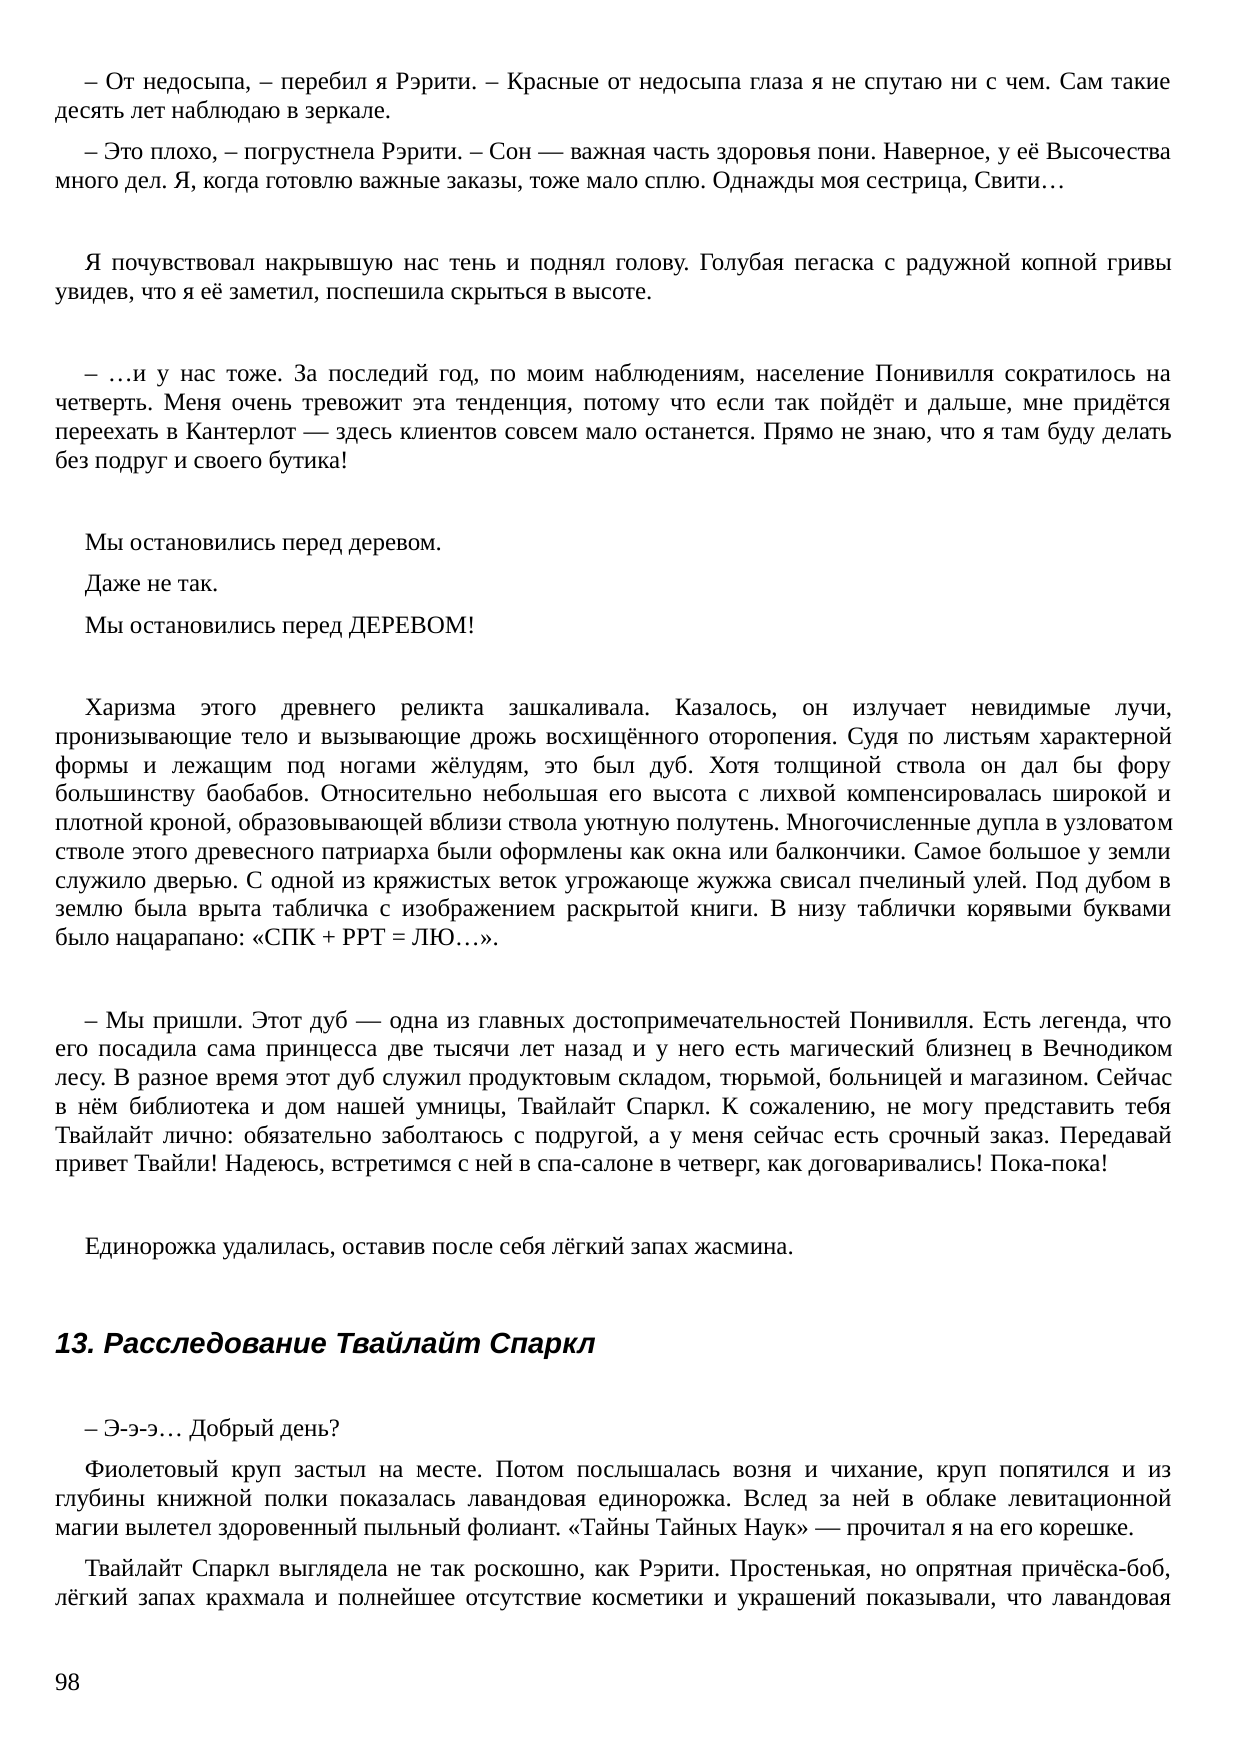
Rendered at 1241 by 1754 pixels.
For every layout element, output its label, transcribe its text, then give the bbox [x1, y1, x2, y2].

text Фиолетовый круп застыл на месте. Потом послышалась возня и чихание, круп попятился и из глубины книжной полки показалась лавандовая единорожка. Вслед за ней в облаке левитационной магии вылетел здоровенный пыльный фолиант. «Тайны Тайных Наук» — прочитал я на его корешке. [55, 1454, 1173, 1541]
text Харизма этого древнего реликта зашкаливала. Казалось, он излучает невидимые лучи, пронизывающие тело и вызывающие дрожь восхищённого оторопения. Судя по листьям характерной формы и лежащим под ногами жёлудям, это был дуб. Хотя толщиной ствола он дал бы фору большинству баобабов. Относительно небольшая его высота с лихвой компенсировалась широкой и плотной кроной, образовывающей вблизи ствола уютную полутень. Многочисленные дупла в узловатом стволе этого древесного патриарха были оформлены как окна или балкончики. Самое большое у земли служило дверью. С одной из кряжистых веток угрожающе жужжа свисал пчелиный улей. Под дубом в землю была врыта табличка с изображением раскрытой книги. В низу таблички корявыми буквами было нацарапано: «СПК + РРТ = ЛЮ…». [55, 692, 1173, 951]
text Я почувствовал накрывшую нас тень и поднял голову. Голубая пегаска с радужной копной гривы увидев, что я её заметил, поспешила скрыться в высоте. [55, 247, 1173, 305]
subtitle 13. Расследование Твайлайт Спаркл [55, 1326, 1173, 1359]
text Мы остановились перед ДЕРЕВОМ! [55, 610, 1173, 638]
text – От недосыпа, – перебил я Рэрити. – Красные от недосыпа глаза я не спутаю ни с чем. Сам такие десять лет наблюдаю в зеркале. [55, 66, 1173, 123]
text – Мы пришли. Этот дуб — одна из главных достопримечательностей Понивилля. Есть легенда, что его посадила сама принцесса две тысячи лет назад и у него есть магический близнец в Вечнодиком лесу. В разное время этот дуб служил продуктовым складом, тюрьмой, больницей и магазином. Сейчас в нём библиотека и дом нашей умницы, Твайлайт Спаркл. К сожалению, не могу представить тебя Твайлайт лично: обязательно заболтаюсь с подругой, а у меня сейчас есть срочный заказ. Передавай привет Твайли! Надеюсь, встретимся с ней в спа-салоне в четверг, как договаривались! Пока-пока! [55, 1005, 1173, 1177]
text – Э-э-э… Добрый день? [55, 1413, 1173, 1442]
text Единорожка удалилась, оставив после себя лёгкий запах жасмина. [55, 1231, 1173, 1260]
text Твайлайт Спаркл выглядела не так роскошно, как Рэрити. Простенькая, но опрятная причёска-боб, лёгкий запах крахмала и полнейшее отсутствие косметики и украшений показывали, что лавандовая [55, 1553, 1173, 1611]
text Мы остановились перед деревом. [55, 527, 1173, 556]
text Даже не так. [55, 568, 1173, 597]
text – …и у нас тоже. За последий год, по моим наблюдениям, население Понивилля сократилось на четверть. Меня очень тревожит эта тенденция, потому что если так пойдёт и дальше, мне придётся переехать в Кантерлот — здесь клиентов совсем мало останется. Прямо не знаю, что я там буду делать без подруг и своего бутика! [55, 358, 1173, 473]
text – Это плохо, – погрустнела Рэрити. – Сон — важная часть здоровья пони. Наверное, у её Высочества много дел. Я, когда готовлю важные заказы, тоже мало сплю. Однажды моя сестрица, Свити… [55, 136, 1173, 193]
